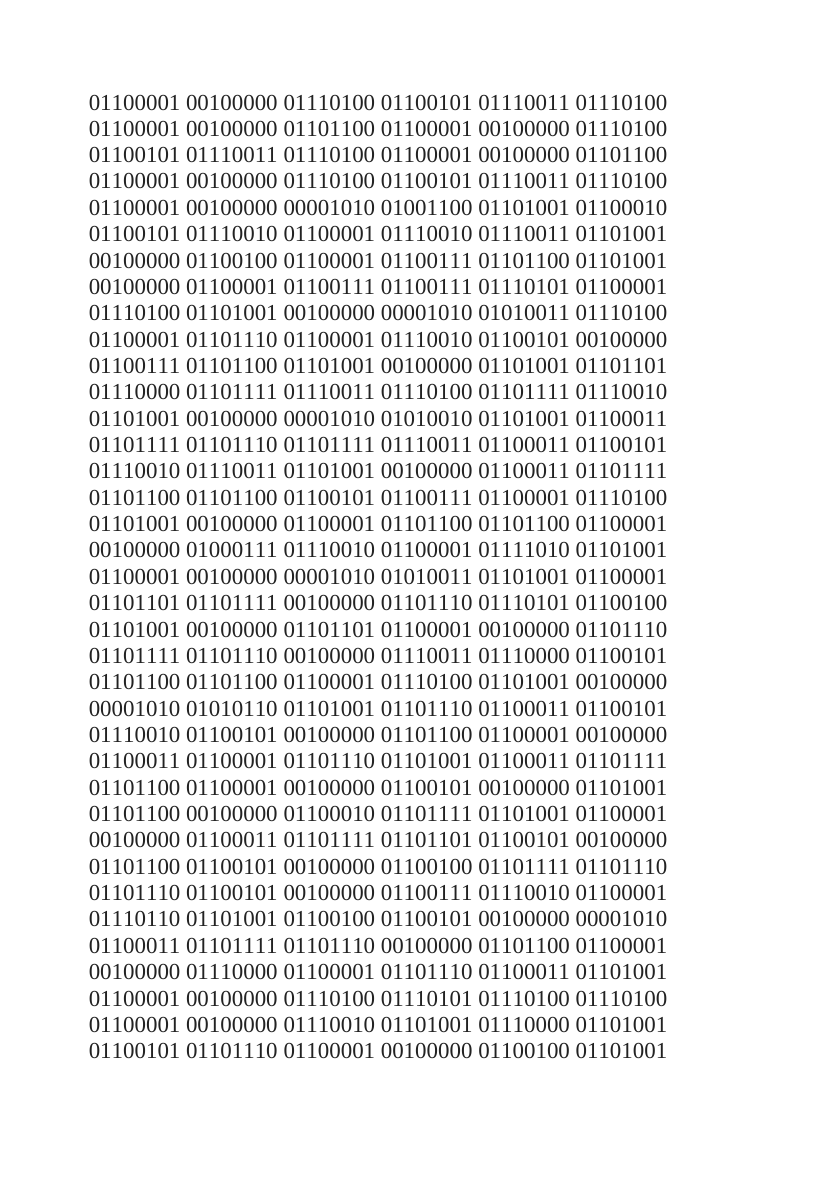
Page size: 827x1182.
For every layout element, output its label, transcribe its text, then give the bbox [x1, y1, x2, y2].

text 01100001 00100000 01110100 01100101 01110011 01110100 01100001 00100000 01101100 01100001 00100000 01110100 01100101 01110011 01110100 01100001 00100000 01101100 01100001 00100000 01110100 01100101 01110011 01110100 01100001 00100000 00001010 01001100 01101001 01100010 01100101 01110010 01100001 01110010 01110011 01101001 00100000 01100100 01100001 01100111 01101100 01101001 00100000 01100001 01100111 01100111 01110101 01100001 01110100 01101001 00100000 00001010 01010011 01110100 01100001 01101110 01100001 01110010 01100101 00100000 01100111 01101100 01101001 00100000 01101001 01101101 01110000 01101111 01110011 01110100 01101111 01110010 01101001 00100000 00001010 01010010 01101001 01100011 01101111 01101110 01101111 01110011 01100011 01100101 01110010 01110011 01101001 00100000 01100011 01101111 01101100 01101100 01100101 01100111 01100001 01110100 01101001 00100000 01100001 01101100 01101100 01100001 00100000 01000111 01110010 01100001 01111010 01101001 01100001 00100000 00001010 01010011 01101001 01100001 01101101 01101111 00100000 01101110 01110101 01100100 01101001 00100000 01101101 01100001 00100000 01101110 01101111 01101110 00100000 01110011 01110000 01100101 01101100 01101100 01100001 01110100 01101001 00100000 00001010 01010110 01101001 01101110 01100011 01100101 01110010 01100101 00100000 01101100 01100001 00100000 01100011 01100001 01101110 01101001 01100011 01101111 01101100 01100001 00100000 01100101 00100000 01101001 01101100 00100000 01100010 01101111 01101001 01100001 00100000 01100011 01101111 01101101 01100101 00100000 01101100 01100101 00100000 01100100 01101111 01101110 01101110 01100101 00100000 01100111 01110010 01100001 01110110 01101001 01100100 01100101 00100000 00001010 01100011 01101111 01101110 00100000 01101100 01100001 00100000 01110000 01100001 01101110 01100011 01101001 01100001 00100000 01110100 01110101 01110100 01110100 01100001 00100000 01110010 01101001 01110000 01101001 01100101 01101110 01100001 00100000 01100100 01101001 [88, 88, 738, 1064]
